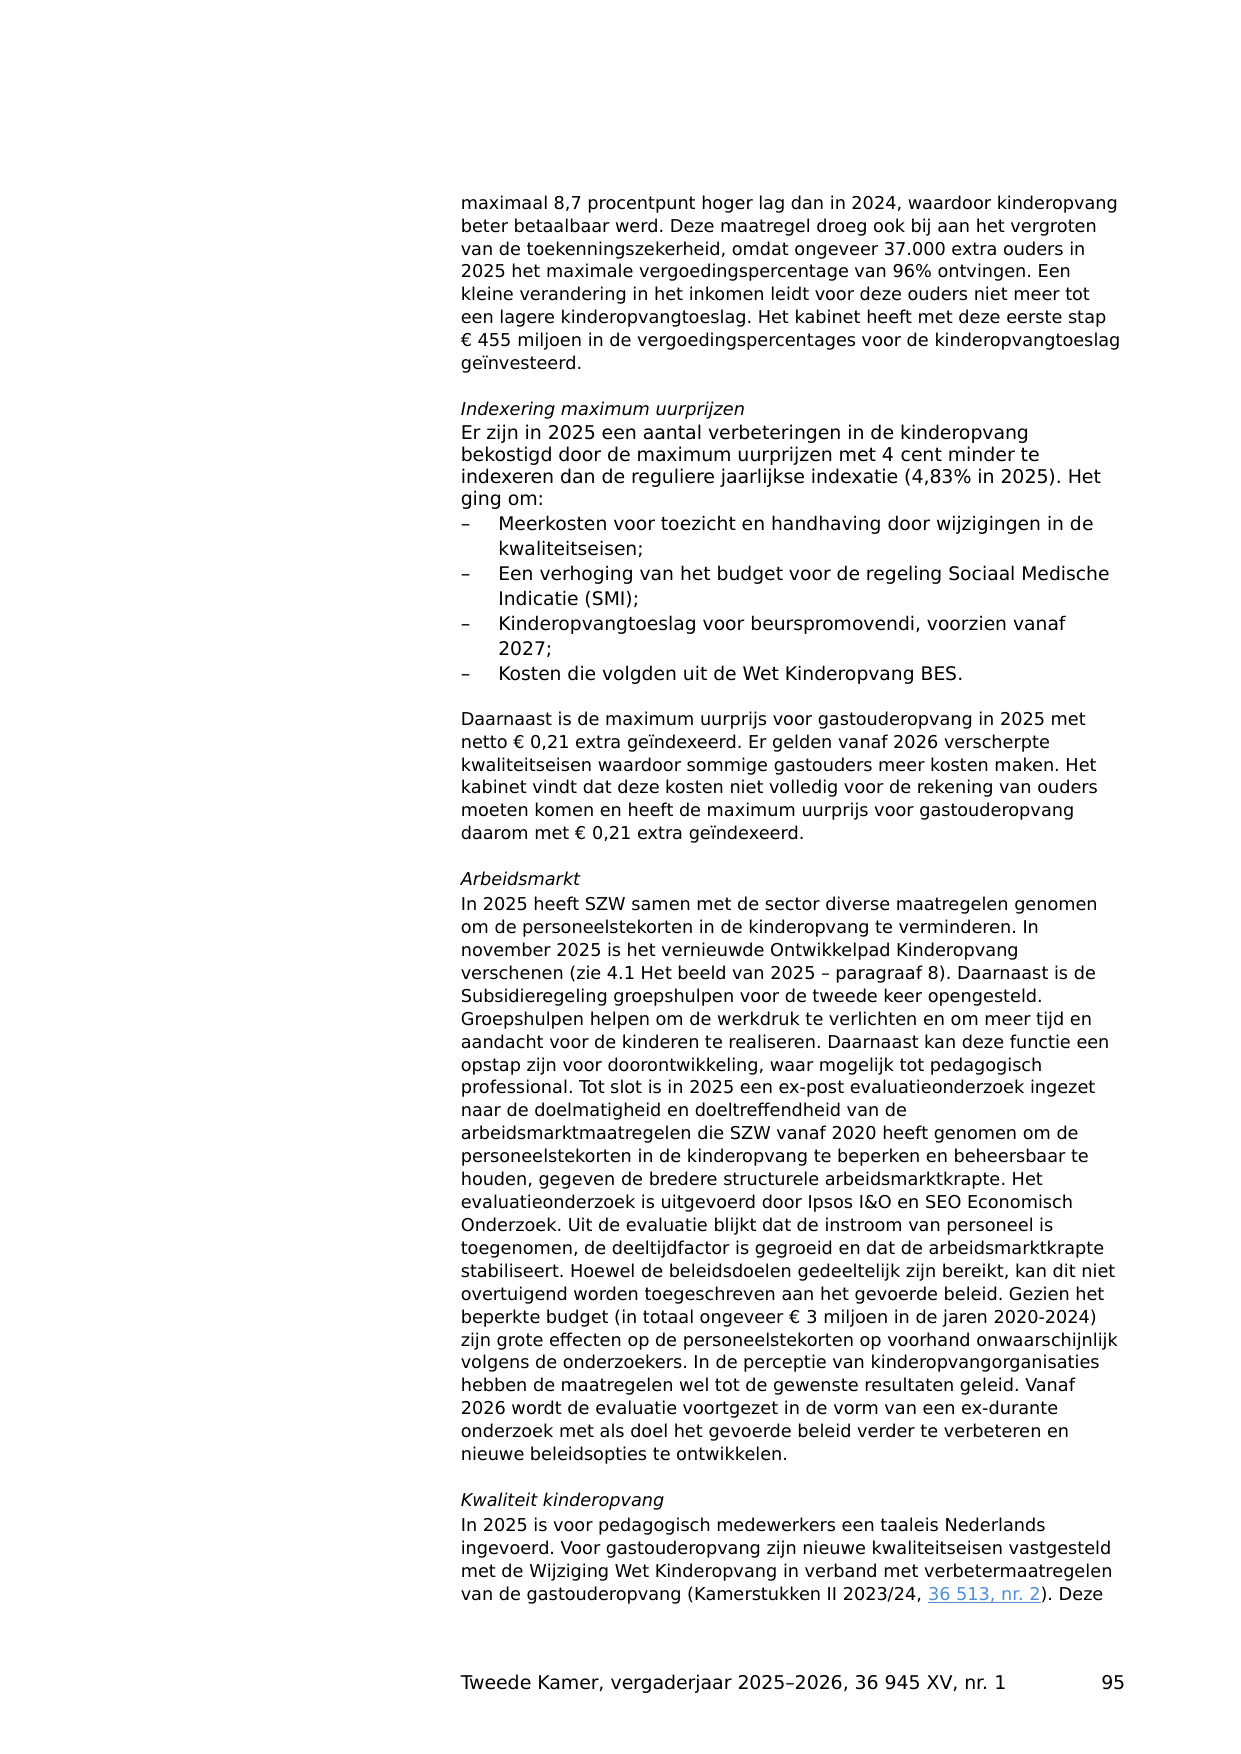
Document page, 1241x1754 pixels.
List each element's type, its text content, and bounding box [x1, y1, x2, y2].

list Kosten die volgden uit de Wet Kinderopvang BES. [461, 660, 1125, 685]
text Indexering maximum uurprijzen [461, 397, 1125, 420]
text Arbeidsmarkt [461, 867, 1125, 890]
list Meerkosten voor toezicht en handhaving door wĳzigingen in de kwaliteitseisen; [461, 510, 1125, 560]
text In 2025 is voor pedagogisch medewerkers een taaleis Nederlands ingevoerd. Voor gastouderopvang zijn nieuwe kwaliteitseisen vastgesteld met de Wĳziging Wet Kinderopvang in verband met verbetermaatregelen van de gastouderopvang (Kamerstukken II 2023/24, 36 513, nr. 2). Deze [461, 1513, 1125, 1605]
text In 2025 heeft SZW samen met de sector diverse maatregelen genomen om de personeelstekorten in de kinderopvang te verminderen. In november 2025 is het vernieuwde Ontwikkelpad Kinderopvang verschenen (zie 4.1 Het beeld van 2025 – paragraaf 8). Daarnaast is de Subsidieregeling groepshulpen voor de tweede keer opengesteld. Groepshulpen helpen om de werkdruk te verlichten en om meer tijd en aandacht voor de kinderen te realiseren. Daarnaast kan deze functie een opstap zijn voor doorontwikkeling, waar mogelijk tot pedagogisch professional. Tot slot is in 2025 een ex-post evaluatieonderzoek ingezet naar de doelmatigheid en doeltreffendheid van de arbeidsmarktmaatregelen die SZW vanaf 2020 heeft genomen om de personeelstekorten in de kinderopvang te beperken en beheersbaar te houden, gegeven de bredere structurele arbeidsmarktkrapte. Het evaluatieonderzoek is uitgevoerd door Ipsos I&O en SEO Economisch Onderzoek. Uit de evaluatie blijkt dat de instroom van personeel is toegenomen, de deeltijdfactor is gegroeid en dat de arbeidsmarktkrapte stabiliseert. Hoewel de beleidsdoelen gedeeltelijk zijn bereikt, kan dit niet overtuigend worden toegeschreven aan het gevoerde beleid. Gezien het beperkte budget (in totaal ongeveer € 3 miljoen in de jaren 2020-2024) zijn grote effecten op de personeelstekorten op voorhand onwaarschijnlijk volgens de onderzoekers. In de perceptie van kinderopvangorganisaties hebben de maatregelen wel tot de gewenste resultaten geleid. Vanaf 2026 wordt de evaluatie voortgezet in de vorm van een ex-durante onderzoek met als doel het gevoerde beleid verder te verbeteren en nieuwe beleidsopties te ontwikkelen. [461, 892, 1125, 1465]
text Daarnaast is de maximum uurprijs voor gastouderopvang in 2025 met netto € 0,21 extra geïndexeerd. Er gelden vanaf 2026 verscherpte kwaliteitseisen waardoor sommige gastouders meer kosten maken. Het kabinet vindt dat deze kosten niet volledig voor de rekening van ouders moeten komen en heeft de maximum uurprijs voor gastouderopvang daarom met € 0,21 extra geïndexeerd. [461, 707, 1125, 844]
text Er zijn in 2025 een aantal verbeteringen in de kinderopvang bekostigd door de maximum uurprijzen met 4 cent minder te indexeren dan de reguliere jaarlijkse indexatie (4,83% in 2025). Het ging om: [461, 422, 1125, 510]
list Een verhoging van het budget voor de regeling Sociaal Medische Indicatie (SMI); [461, 560, 1125, 610]
text maximaal 8,7 procentpunt hoger lag dan in 2024, waardoor kinderopvang beter betaalbaar werd. Deze maatregel droeg ook bij aan het vergroten van de toekenningszekerheid, omdat ongeveer 37.000 extra ouders in 2025 het maximale vergoedingspercentage van 96% ontvingen. Een kleine verandering in het inkomen leidt voor deze ouders niet meer tot een lagere kinderopvangtoeslag. Het kabinet heeft met deze eerste stap € 455 miljoen in de vergoedingspercentages voor de kinderopvangtoeslag geïnvesteerd. [461, 191, 1125, 374]
list Kinderopvangtoeslag voor beurspromovendi, voorzien vanaf 2027; [461, 610, 1125, 660]
text Kwaliteit kinderopvang [461, 1488, 1125, 1511]
